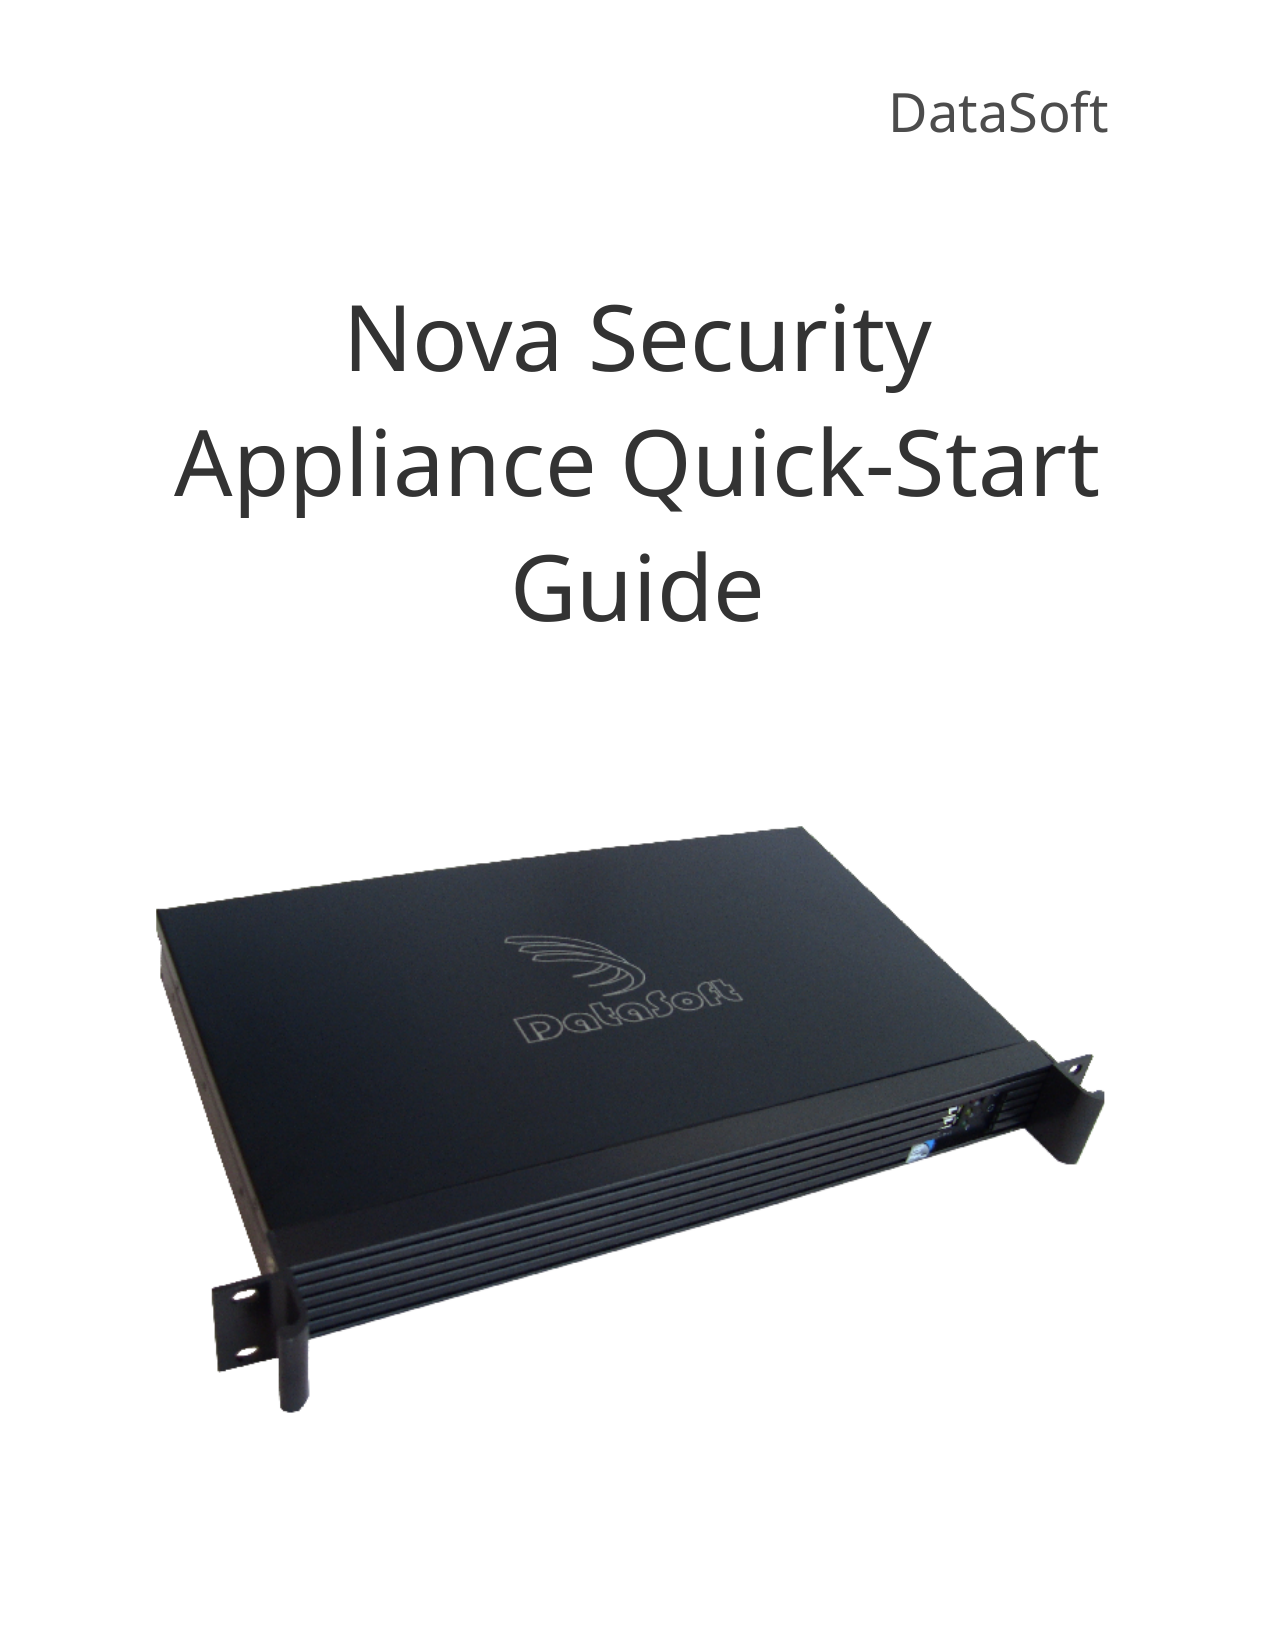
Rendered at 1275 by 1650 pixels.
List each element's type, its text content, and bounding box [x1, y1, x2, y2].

picture [156, 825, 1105, 1457]
text DataSoft [150, 75, 1125, 149]
text Nova Security Appliance Quick-Start Guide [150, 274, 1125, 648]
